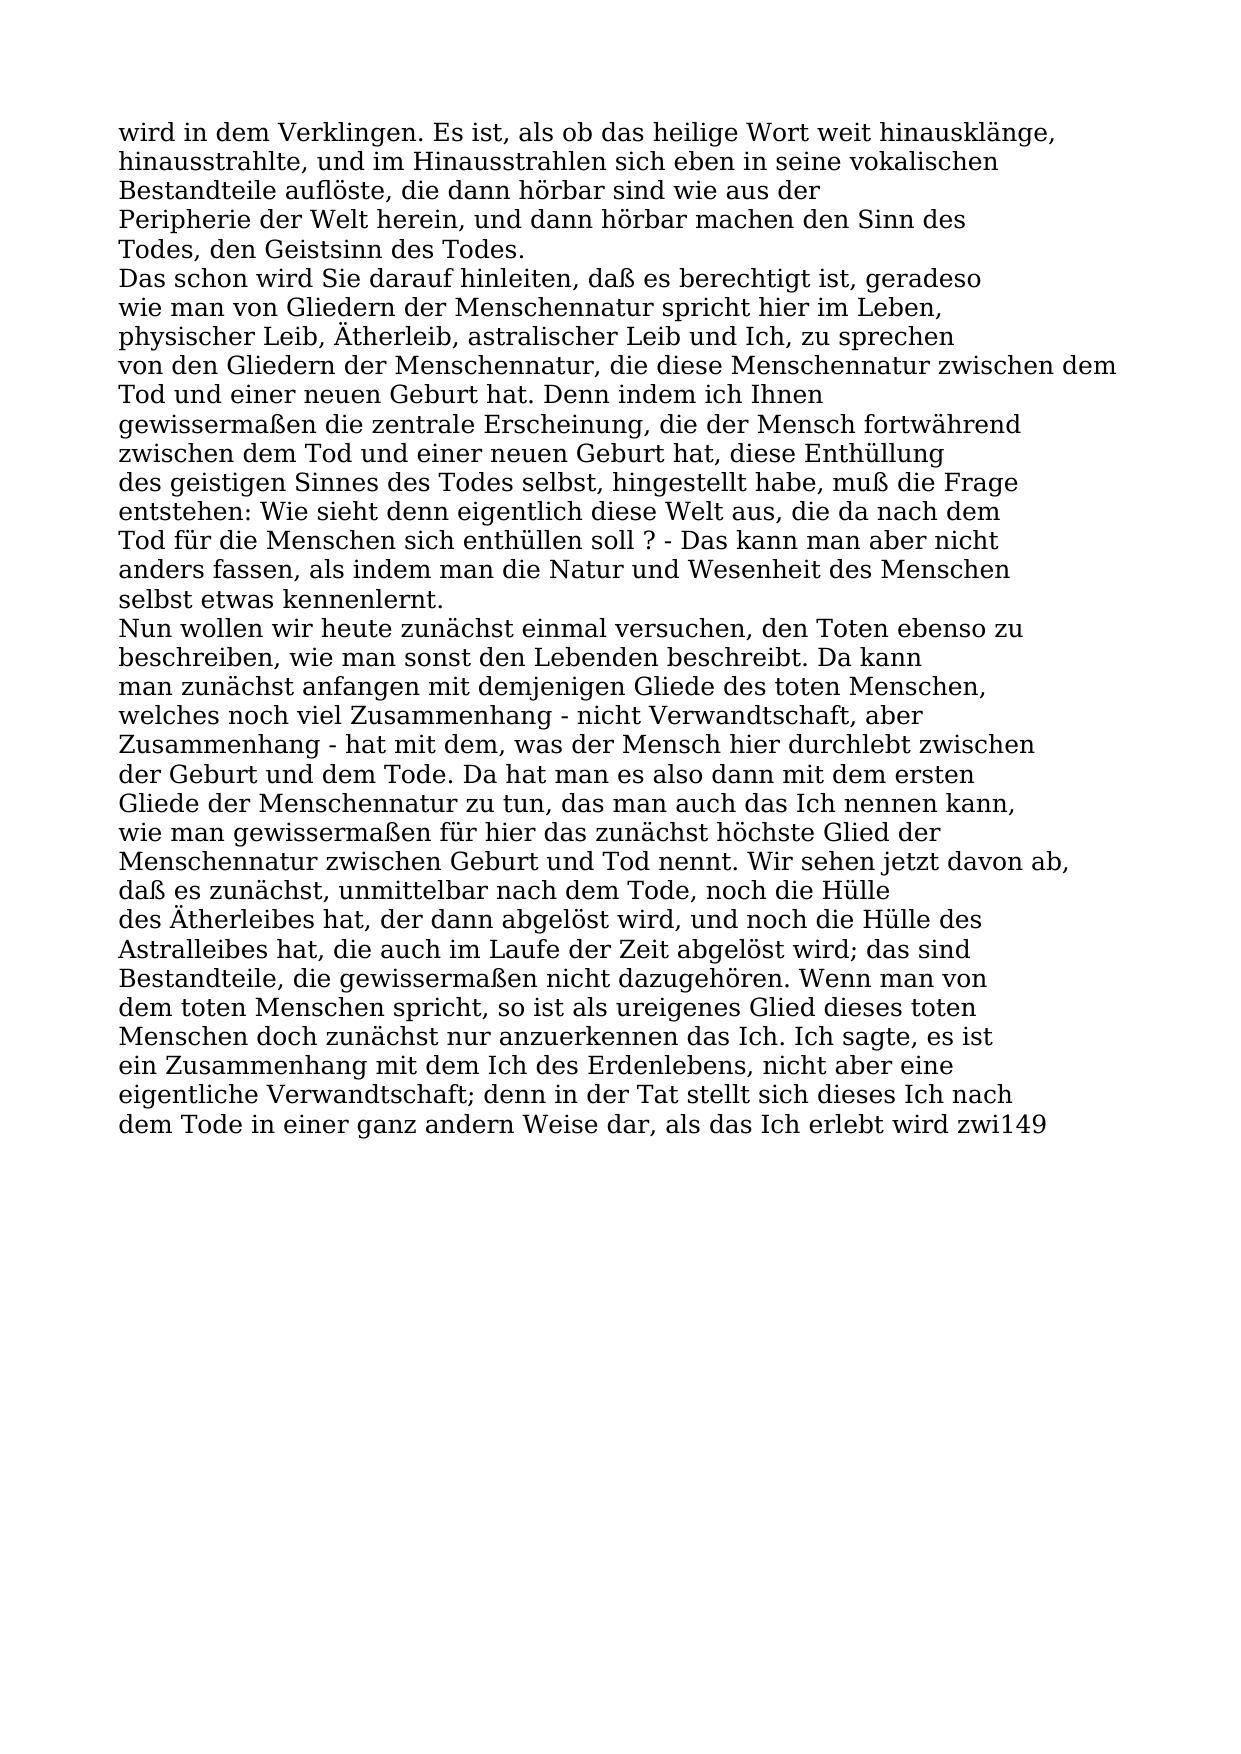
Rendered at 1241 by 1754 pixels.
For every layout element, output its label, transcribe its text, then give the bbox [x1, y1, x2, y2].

text von den Gliedern der Menschennatur, die diese Menschennatur zwischen dem Tod und einer neuen Geburt hat. Denn indem ich Ihnen [118, 351, 1122, 410]
text ein Zusammenhang mit dem Ich des Erdenlebens, nicht aber eine [118, 1051, 1122, 1081]
text anders fassen, als indem man die Natur und Wesenheit des Menschen [118, 556, 1122, 585]
text der Geburt und dem Tode. Da hat man es also dann mit dem ersten [118, 760, 1122, 789]
text Nun wollen wir heute zunächst einmal versuchen, den Toten ebenso zu beschreiben, wie man sonst den Lebenden beschreibt. Da kann [118, 614, 1122, 672]
text wie man von Gliedern der Menschennatur spricht hier im Leben, [118, 293, 1122, 322]
text Gliede der Menschennatur zu tun, das man auch das Ich nennen kann, [118, 789, 1122, 818]
text des geistigen Sinnes des Todes selbst, hingestellt habe, muß die Frage [118, 468, 1122, 497]
text man zunächst anfangen mit demjenigen Gliede des toten Menschen, [118, 672, 1122, 701]
text welches noch viel Zusammenhang - nicht Verwandtschaft, aber Zusammenhang - hat mit dem, was der Mensch hier durchlebt zwischen [118, 701, 1122, 760]
text des Ätherleibes hat, der dann abgelöst wird, und noch die Hülle des [118, 906, 1122, 935]
text dem toten Menschen spricht, so ist als ureigenes Glied dieses toten [118, 993, 1122, 1022]
text Menschennatur zwischen Geburt und Tod nennt. Wir sehen jetzt davon ab, daß es zunächst, unmittelbar nach dem Tode, noch die Hülle [118, 847, 1122, 906]
text Astralleibes hat, die auch im Laufe der Zeit abgelöst wird; das sind [118, 935, 1122, 964]
text wird in dem Verklingen. Es ist, als ob das heilige Wort weit hinausklänge, hinausstrahlte, und im Hinausstrahlen sich eben in seine vokalischen Bestandteile auflöste, die dann hörbar sind wie aus der [118, 118, 1122, 206]
text Peripherie der Welt herein, und dann hörbar machen den Sinn des [118, 206, 1122, 235]
text Das schon wird Sie darauf hinleiten, daß es berechtigt ist, geradeso [118, 264, 1122, 293]
text dem Tode in einer ganz andern Weise dar, als das Ich erlebt wird zwi149 [118, 1110, 1122, 1139]
text wie man gewissermaßen für hier das zunächst höchste Glied der [118, 818, 1122, 847]
text Menschen doch zunächst nur anzuerkennen das Ich. Ich sagte, es ist [118, 1022, 1122, 1051]
text eigentliche Verwandtschaft; denn in der Tat stellt sich dieses Ich nach [118, 1081, 1122, 1110]
text Todes, den Geistsinn des Todes. [118, 235, 1122, 264]
text entstehen: Wie sieht denn eigentlich diese Welt aus, die da nach dem [118, 497, 1122, 526]
text selbst etwas kennenlernt. [118, 585, 1122, 614]
text Tod für die Menschen sich enthüllen soll ? - Das kann man aber nicht [118, 526, 1122, 556]
text Bestandteile, die gewissermaßen nicht dazugehören. Wenn man von [118, 964, 1122, 993]
text gewissermaßen die zentrale Erscheinung, die der Mensch fortwährend zwischen dem Tod und einer neuen Geburt hat, diese Enthüllung [118, 410, 1122, 468]
text physischer Leib, Ätherleib, astralischer Leib und Ich, zu sprechen [118, 322, 1122, 351]
